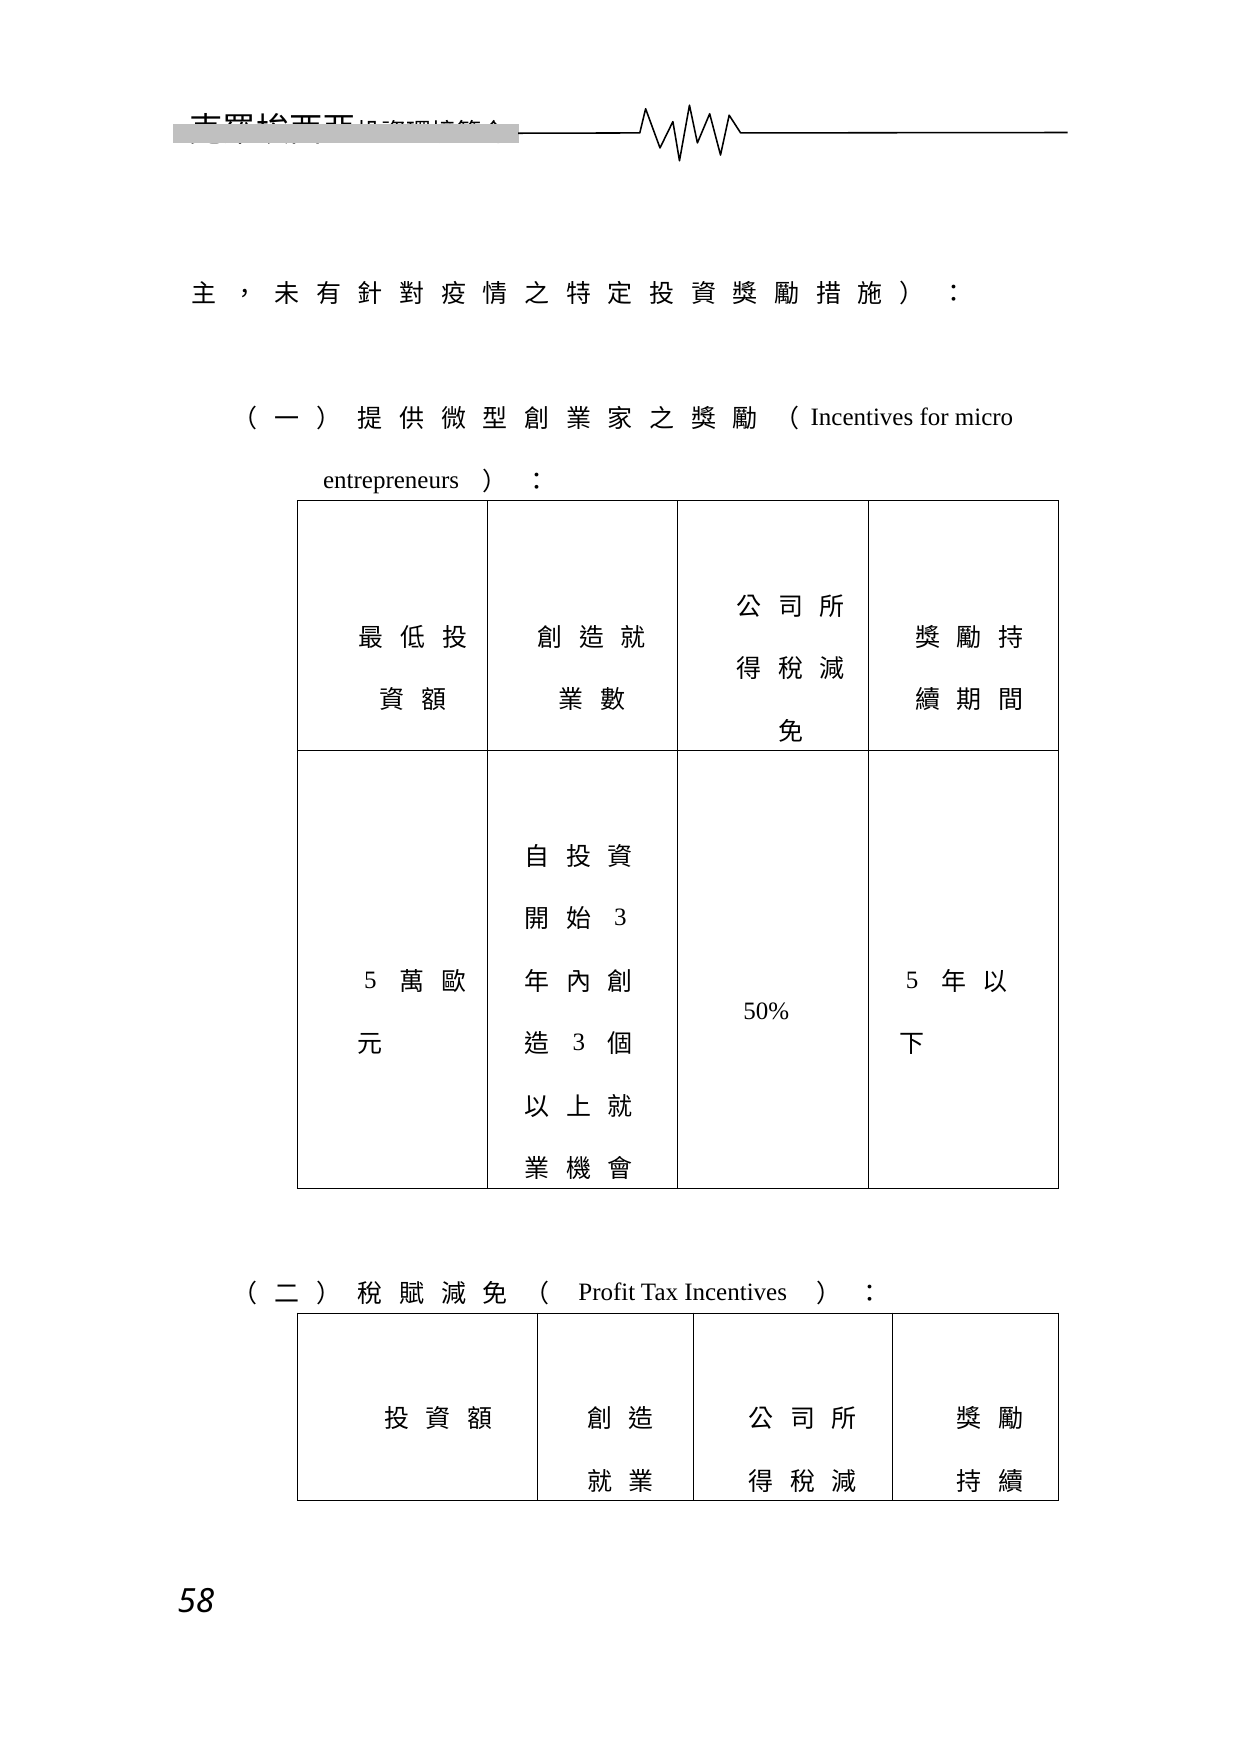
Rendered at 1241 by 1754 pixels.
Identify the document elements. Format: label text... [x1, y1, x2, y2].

table_header 最低投資額 [298, 501, 487, 750]
text （一）提供微型創業家之獎勵（Incentives for micro entrepreneurs）： [207, 375, 1058, 500]
table_cell 自投資開始3年內創造3個以上就業機會 [488, 751, 677, 1188]
table_header 投資額 [298, 1314, 537, 1500]
table_header 獎勵持續 [893, 1314, 1058, 1500]
table_cell 5年以下 [869, 751, 1058, 1188]
text （二）稅賦減免（Profit Tax Incentives）： [207, 1250, 1058, 1313]
table_header 創造就業 [538, 1314, 693, 1500]
table_cell 50% [678, 751, 868, 1188]
table_header 獎勵持續期間 [869, 501, 1058, 750]
text 主，未有針對疫情之特定投資獎勵措施）： [183, 250, 1058, 313]
table_header 公司所得稅減免 [678, 501, 868, 750]
table_header 創造就業數 [488, 501, 677, 750]
table_cell 5萬歐元 [298, 751, 487, 1188]
table_header 公司所得稅減 [694, 1314, 892, 1500]
